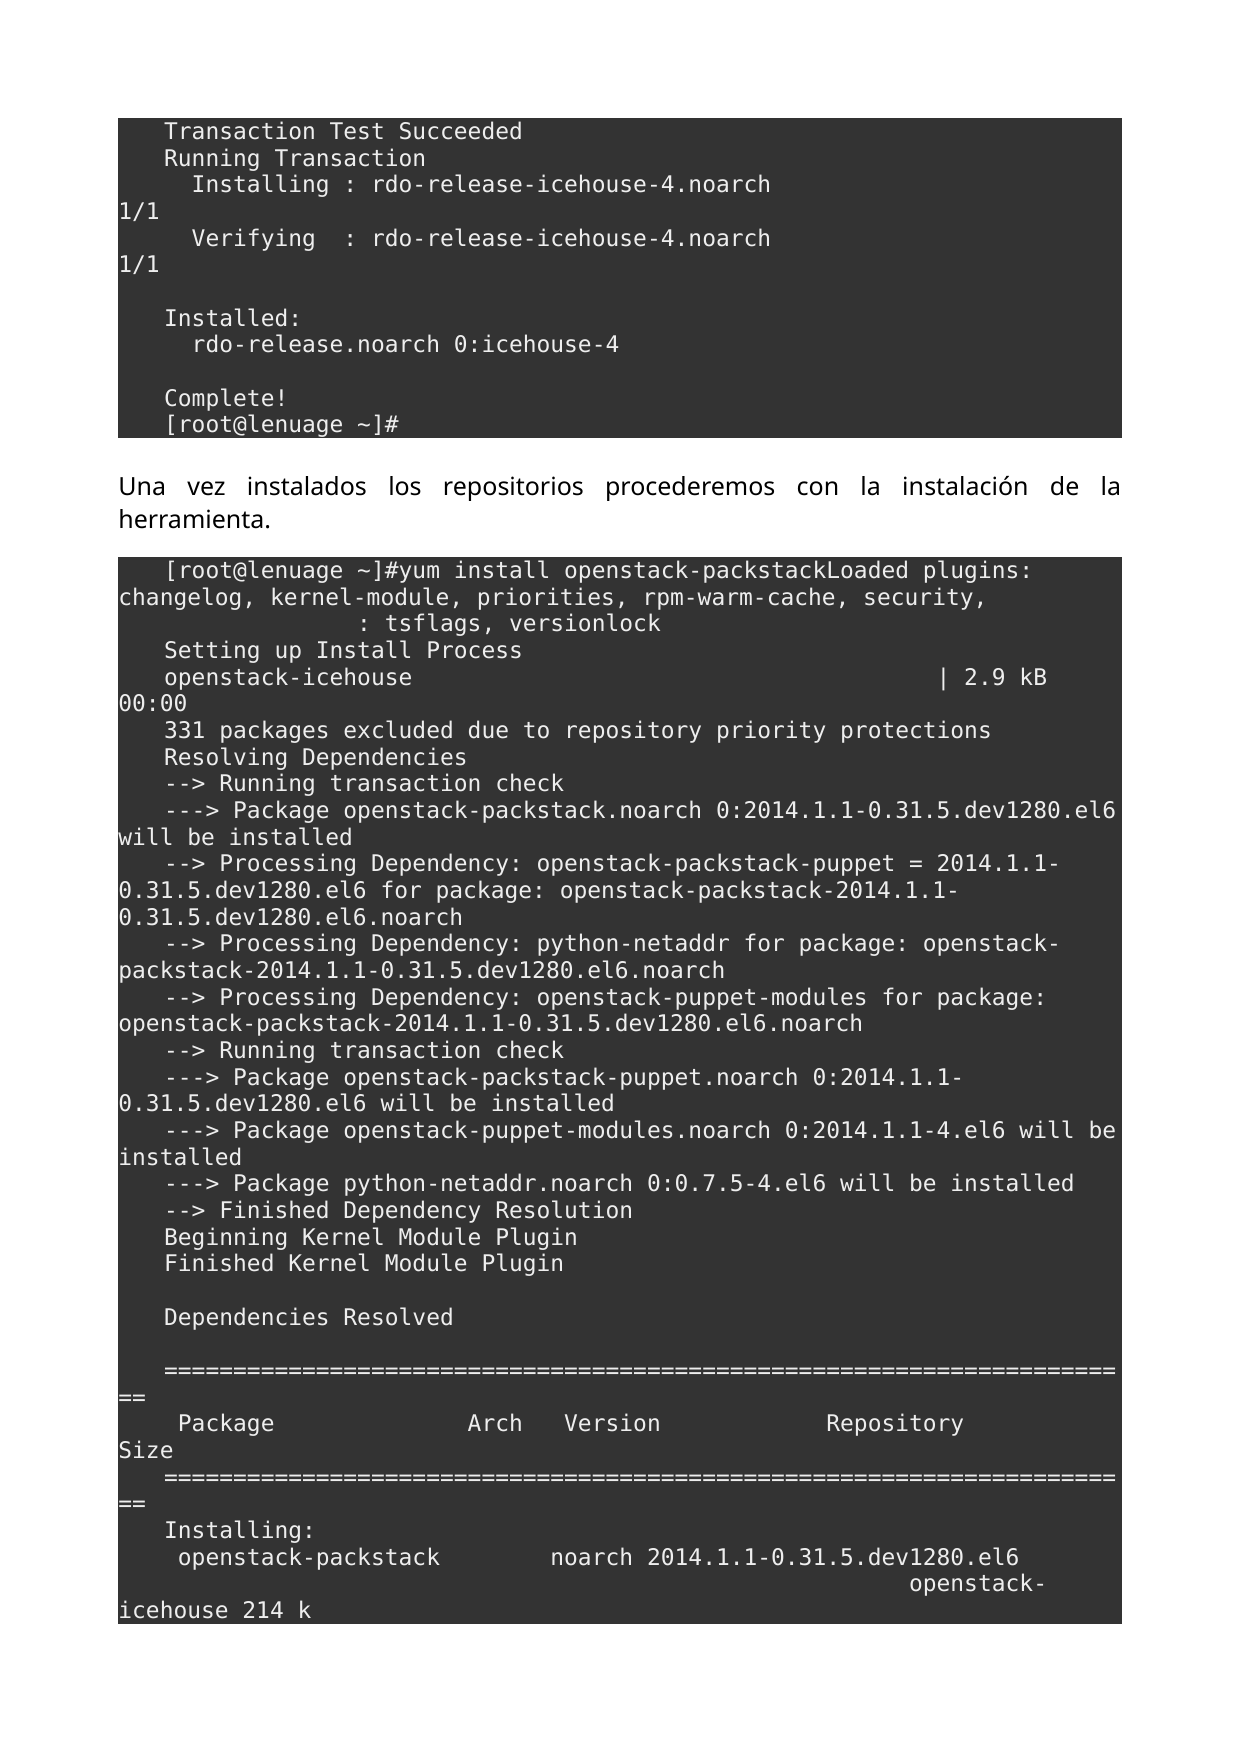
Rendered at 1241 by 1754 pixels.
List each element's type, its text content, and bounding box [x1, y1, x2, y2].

text openstack-icehouse 214 k [118, 1571, 1122, 1624]
text --> Running transaction check [118, 771, 1122, 797]
text ======================================================================= [118, 1464, 1122, 1517]
text Beginning Kernel Module Plugin [118, 1224, 1122, 1251]
text Una vez instalados los repositorios procederemos con la instalación de la herramienta. [118, 468, 1122, 536]
text ---> Package openstack-packstack-puppet.noarch 0:2014.1.1-0.31.5.dev1280.el6 will be installed [118, 1064, 1122, 1117]
text openstack-packstack noarch 2014.1.1-0.31.5.dev1280.el6 [118, 1544, 1122, 1571]
text ---> Package python-netaddr.noarch 0:0.7.5-4.el6 will be installed [118, 1171, 1122, 1197]
text openstack-icehouse | 2.9 kB 00:00 [118, 664, 1122, 717]
text ======================================================================= [118, 1357, 1122, 1411]
text Complete! [118, 385, 1122, 411]
text Installing: [118, 1517, 1122, 1544]
text [root@lenuage ~]# [118, 411, 1122, 438]
text Installing : rdo-release-icehouse-4.noarch 1/1 [118, 171, 1122, 225]
text Resolving Dependencies [118, 744, 1122, 771]
text ---> Package openstack-puppet-modules.noarch 0:2014.1.1-4.el6 will be installed [118, 1117, 1122, 1171]
text --> Finished Dependency Resolution [118, 1197, 1122, 1224]
text Dependencies Resolved [118, 1304, 1122, 1331]
text --> Processing Dependency: openstack-puppet-modules for package: openstack-packstack-2014.1.1-0.31.5.dev1280.el6.noarch [118, 984, 1122, 1037]
text Running Transaction [118, 145, 1122, 171]
text --> Processing Dependency: openstack-packstack-puppet = 2014.1.1-0.31.5.dev1280.el6 for package: openstack-packstack-2014.1.1-0.31.5.dev1280.el6.noarch [118, 851, 1122, 931]
text Verifying : rdo-release-icehouse-4.noarch 1/1 [118, 225, 1122, 278]
text Package Arch Version Repository Size [118, 1411, 1122, 1464]
text ---> Package openstack-packstack.noarch 0:2014.1.1-0.31.5.dev1280.el6 will be installed [118, 797, 1122, 851]
text --> Processing Dependency: python-netaddr for package: openstack-packstack-2014.1.1-0.31.5.dev1280.el6.noarch [118, 931, 1122, 984]
text Installed: [118, 305, 1122, 331]
text --> Running transaction check [118, 1037, 1122, 1064]
text rdo-release.noarch 0:icehouse-4 [118, 331, 1122, 358]
text [root@lenuage ~]#yum install openstack-packstackLoaded plugins: changelog, kernel-module, priorities, rpm-warm-cache, security, [118, 557, 1122, 611]
text : tsflags, versionlock [118, 611, 1122, 637]
text Finished Kernel Module Plugin [118, 1251, 1122, 1277]
text Transaction Test Succeeded [118, 118, 1122, 145]
text 331 packages excluded due to repository priority protections [118, 717, 1122, 744]
text Setting up Install Process [118, 637, 1122, 664]
